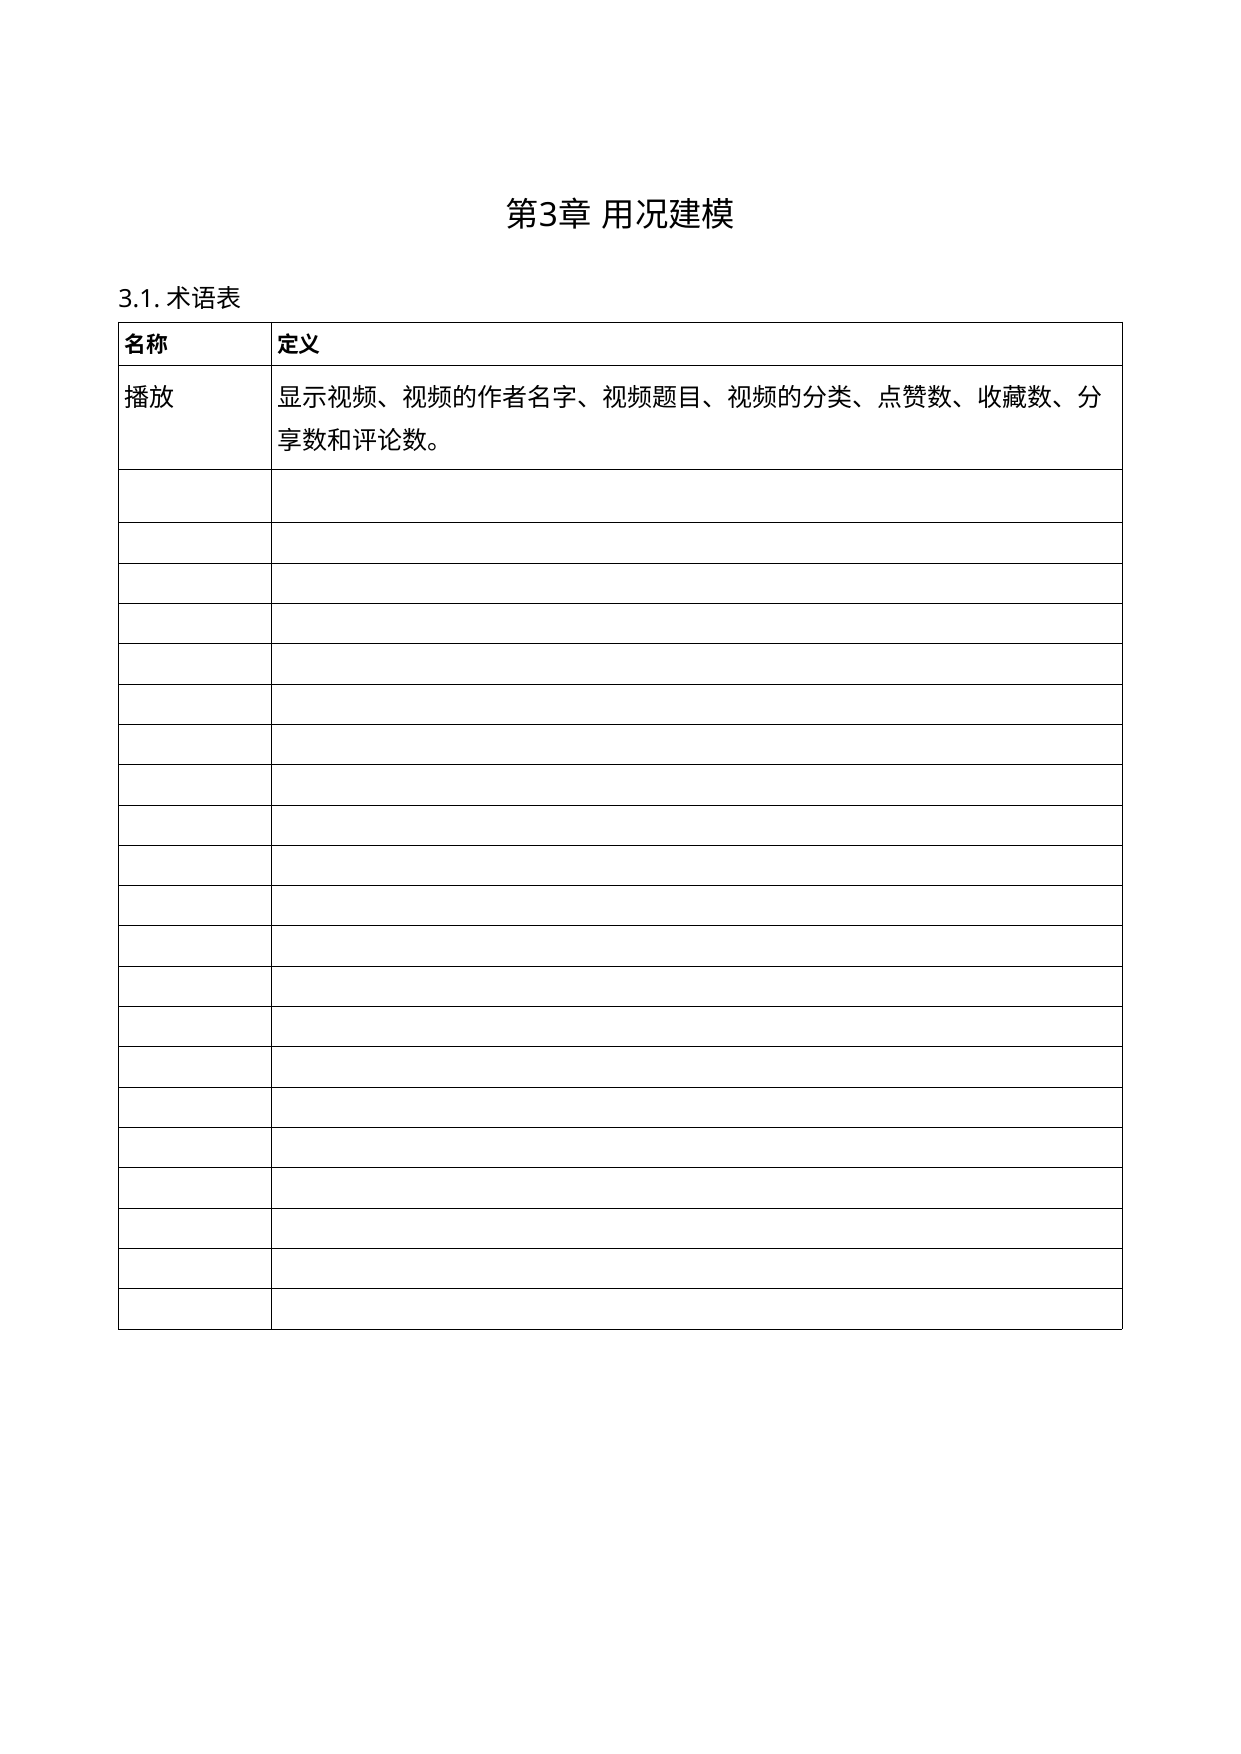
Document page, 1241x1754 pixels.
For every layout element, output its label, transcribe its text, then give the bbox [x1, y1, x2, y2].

table_cell [272, 926, 1122, 966]
table_cell [272, 685, 1122, 724]
table_cell [119, 604, 271, 643]
table_cell [119, 644, 271, 683]
table_cell [119, 725, 271, 764]
table_cell 播放 [119, 366, 271, 469]
table_cell [272, 1209, 1122, 1248]
table_cell [272, 765, 1122, 804]
table_cell [272, 806, 1122, 845]
table_header 定义 [272, 323, 1122, 365]
table_cell [119, 1168, 271, 1208]
table_cell [272, 1088, 1122, 1127]
table_cell [119, 523, 271, 563]
table_cell [119, 1047, 271, 1087]
table_cell [119, 685, 271, 724]
table_cell [119, 1249, 271, 1288]
table_header 名称 [119, 323, 271, 365]
table_cell [272, 967, 1122, 1006]
table_cell [272, 1007, 1122, 1046]
table_cell [119, 564, 271, 603]
subtitle 用况建模 [118, 188, 1122, 236]
table_cell [119, 967, 271, 1006]
table_cell [272, 644, 1122, 683]
table_cell [272, 886, 1122, 925]
table_cell [119, 470, 271, 522]
table_cell [272, 725, 1122, 764]
table_cell [272, 1168, 1122, 1208]
table_cell [119, 1209, 271, 1248]
table_cell [119, 1088, 271, 1127]
table_cell [272, 1249, 1122, 1288]
table_cell [272, 564, 1122, 603]
table_cell [272, 604, 1122, 643]
table_cell [272, 1047, 1122, 1087]
table_cell [119, 886, 271, 925]
table_cell [272, 1289, 1122, 1328]
table_cell [119, 765, 271, 804]
table_cell [272, 846, 1122, 885]
table_cell [119, 806, 271, 845]
table_cell [119, 926, 271, 966]
subtitle 术语表 [118, 278, 1122, 314]
table_cell [272, 470, 1122, 522]
table_cell 显示视频、视频的作者名字、视频题目、视频的分类、点赞数、收藏数、分享数和评论数。 [272, 366, 1122, 469]
table_cell [119, 1289, 271, 1328]
table_cell [119, 846, 271, 885]
table_cell [119, 1128, 271, 1167]
table_cell [119, 1007, 271, 1046]
table_cell [272, 523, 1122, 563]
table_cell [272, 1128, 1122, 1167]
